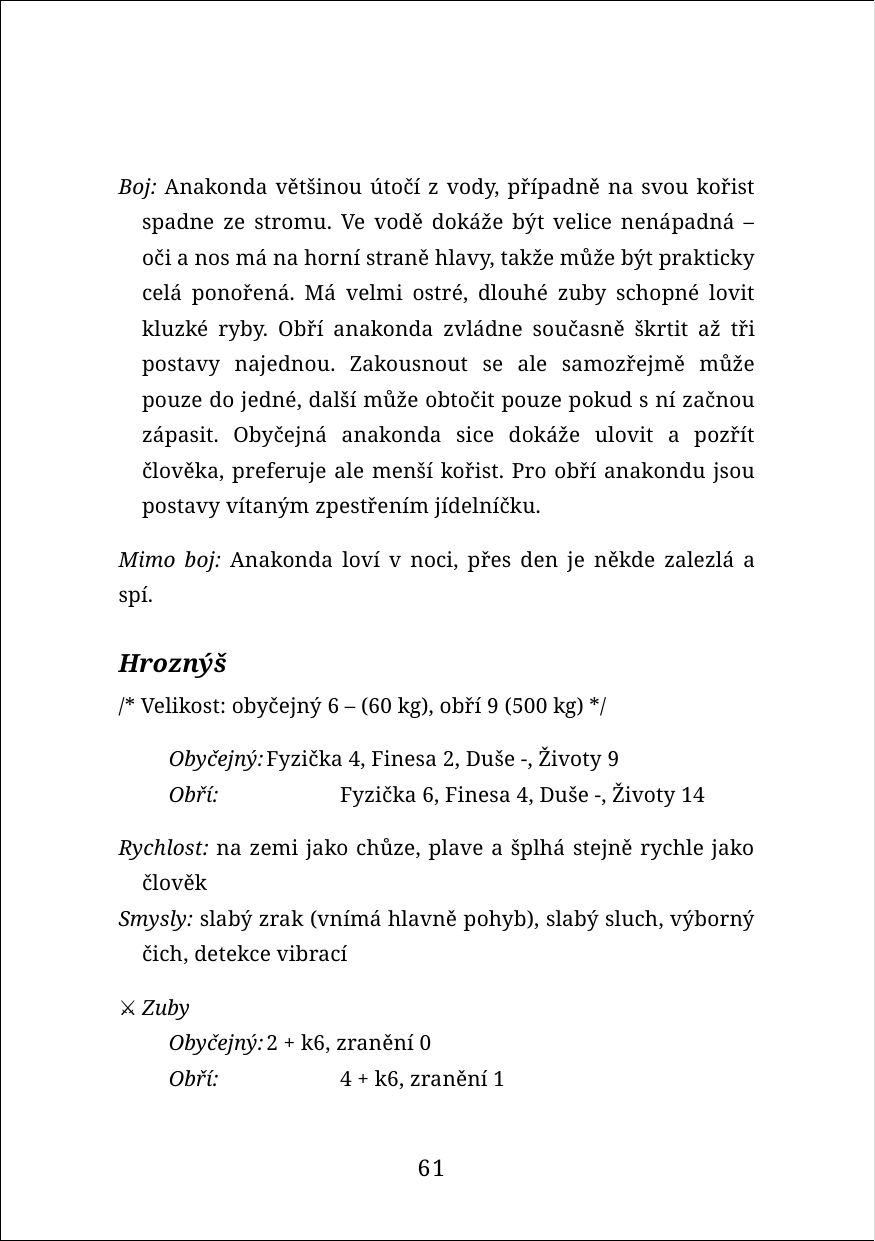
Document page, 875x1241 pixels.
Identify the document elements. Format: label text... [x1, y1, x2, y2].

text /* Velikost: obyčejný 6 – (60 kg), obří 9 (500 kg) */ [118, 691, 756, 719]
text Obyčejný: 2 + k6, zranění 0 [168, 1028, 756, 1057]
text Obří: Fyzička 6, Finesa 4, Duše -, Životy 14 [168, 780, 756, 808]
text Obyčejný: Fyzička 4, Finesa 2, Duše -, Životy 9 [168, 744, 756, 773]
text ⚔ Zuby [118, 993, 756, 1021]
text Mimo boj: Anakonda loví v noci, přes den je někde zalezlá a spí. [118, 545, 756, 609]
text Smysly: slabý zrak (vnímá hlavně pohyb), slabý sluch, výborný čich, detekce vibrací [118, 904, 756, 968]
text Rychlost: na zemi jako chůze, plave a šplhá stejně rychle jako člověk [118, 833, 756, 897]
text Boj: Anakonda většinou útočí z vody, případně na svou kořist spadne ze stromu. Ve vodě dokáže být velice nenápadná – oči a nos má na horní straně hlavy, takže může být prakticky celá ponořená. Má velmi ostré, dlouhé zuby schopné lovit kluzké ryby. Obří anakonda zvládne současně škrtit až tři postavy najednou. Zakousnout se ale samozřejmě může pouze do jedné, další může obtočit pouze pokud s ní začnou zápasit. Obyčejná anakonda sice dokáže ulovit a pozřít člověka, preferuje ale menší kořist. Pro obří anakondu jsou postavy vítaným zpestřením jídelníčku. [118, 172, 756, 520]
subtitle Hroznýš [118, 645, 756, 679]
text Obří: 4 + k6, zranění 1 [168, 1064, 756, 1092]
